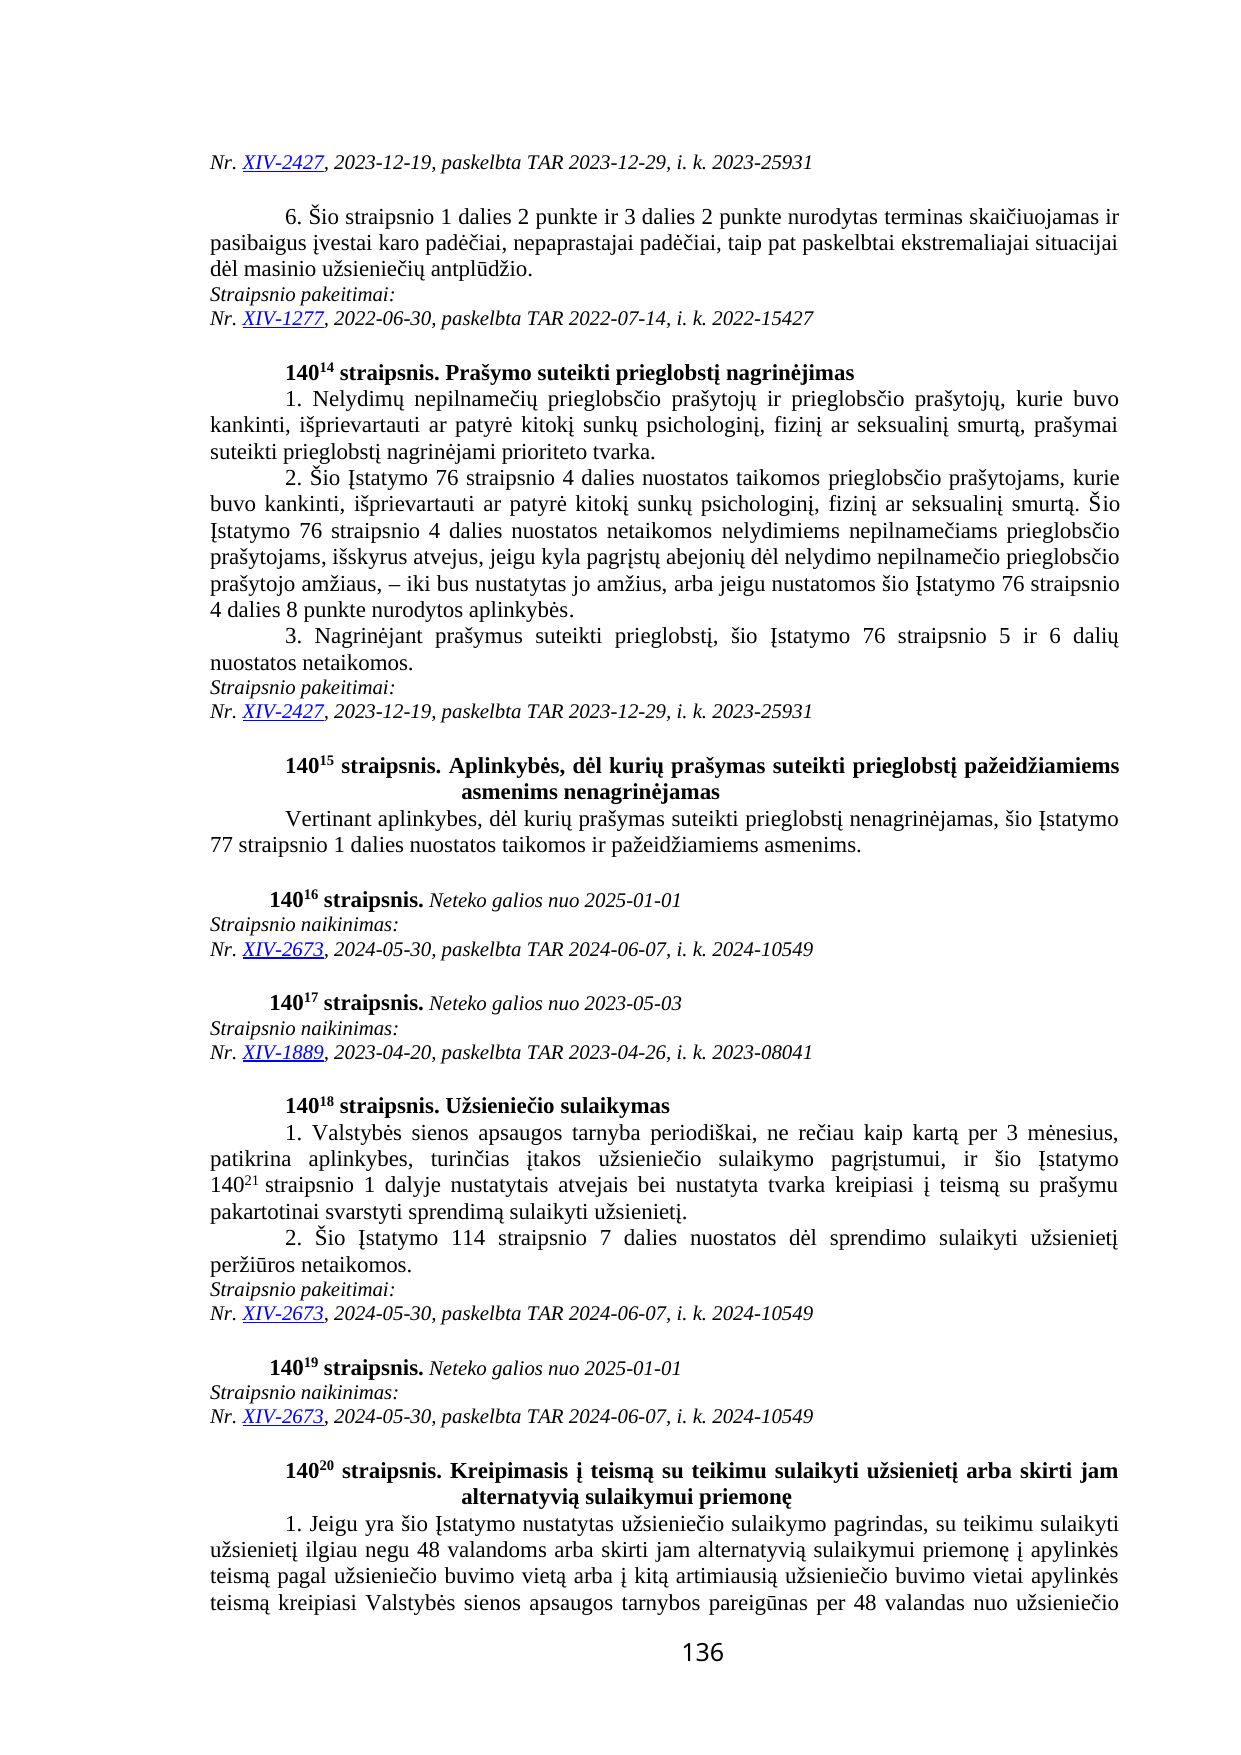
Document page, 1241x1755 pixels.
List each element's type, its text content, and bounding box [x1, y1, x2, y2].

text Straipsnio naikinimas: [210, 1016, 1120, 1040]
text 14018 straipsnis. Užsieniečio sulaikymas [210, 1092, 1120, 1119]
text 14015 straipsnis. Aplinkybės, dėl kurių prašymas suteikti prieglobstį pažeidžiamiems asmenims nenagrinėjamas [285, 752, 1120, 804]
text Nr. XIV-1277, 2022-06-30, paskelbta TAR 2022-07-14, i. k. 2022-15427 [210, 306, 1120, 330]
text 14019 straipsnis. Neteko galios nuo 2025-01-01 [210, 1354, 1120, 1380]
text Nr. XIV-2673, 2024-05-30, paskelbta TAR 2024-06-07, i. k. 2024-10549 [210, 1301, 1120, 1325]
text Vertinant aplinkybes, dėl kurių prašymas suteikti prieglobstį nenagrinėjamas, šio Įstatymo 77 straipsnio 1 dalies nuostatos taikomos ir pažeidžiamiems asmenims. [210, 804, 1120, 857]
text Nr. XIV-2427, 2023-12-19, paskelbta TAR 2023-12-29, i. k. 2023-25931 [210, 699, 1120, 723]
text Straipsnio pakeitimai: [210, 282, 1120, 306]
text Nr. XIV-2673, 2024-05-30, paskelbta TAR 2024-06-07, i. k. 2024-10549 [210, 1404, 1120, 1428]
text Straipsnio naikinimas: [210, 912, 1120, 936]
text 6. Šio straipsnio 1 dalies 2 punkte ir 3 dalies 2 punkte nurodytas terminas skaičiuojamas ir pasibaigus įvestai karo padėčiai, nepaprastajai padėčiai, taip pat paskelbtai ekstremaliajai situacijai dėl masinio užsieniečių antplūdžio. [210, 203, 1120, 282]
text 1. Nelydimų nepilnamečių prieglobsčio prašytojų ir prieglobsčio prašytojų, kurie buvo kankinti, išprievartauti ar patyrė kitokį sunkų psichologinį, fizinį ar seksualinį smurtą, prašymai suteikti prieglobstį nagrinėjami prioriteto tvarka. [210, 385, 1120, 464]
text 14014 straipsnis. Prašymo suteikti prieglobstį nagrinėjimas [210, 359, 1120, 385]
text 14016 straipsnis. Neteko galios nuo 2025-01-01 [210, 886, 1120, 912]
text Straipsnio pakeitimai: [210, 1277, 1120, 1301]
text Nr. XIV-2673, 2024-05-30, paskelbta TAR 2024-06-07, i. k. 2024-10549 [210, 936, 1120, 961]
text 3. Nagrinėjant prašymus suteikti prieglobstį, šio Įstatymo 76 straipsnio 5 ir 6 dalių nuostatos netaikomos. [210, 622, 1120, 675]
text 1. Valstybės sienos apsaugos tarnyba periodiškai, ne rečiau kaip kartą per 3 mėnesius, patikrina aplinkybes, turinčias įtakos užsieniečio sulaikymo pagrįstumui, ir šio Įstatymo 14021 straipsnio 1 dalyje nustatytais atvejais bei nustatyta tvarka kreipiasi į teismą su prašymu pakartotinai svarstyti sprendimą sulaikyti užsienietį. [210, 1119, 1120, 1224]
text 1. Jeigu yra šio Įstatymo nustatytas užsieniečio sulaikymo pagrindas, su teikimu sulaikyti užsienietį ilgiau negu 48 valandoms arba skirti jam alternatyvią sulaikymui priemonę į apylinkės teismą pagal užsieniečio buvimo vietą arba į kitą artimiausią užsieniečio buvimo vietai apylinkės teismą kreipiasi Valstybės sienos apsaugos tarnybos pareigūnas per 48 valandas nuo užsieniečio [210, 1510, 1120, 1615]
text Nr. XIV-2427, 2023-12-19, paskelbta TAR 2023-12-29, i. k. 2023-25931 [210, 150, 1120, 174]
text Straipsnio naikinimas: [210, 1380, 1120, 1404]
text 2. Šio Įstatymo 114 straipsnio 7 dalies nuostatos dėl sprendimo sulaikyti užsienietį peržiūros netaikomos. [210, 1224, 1120, 1277]
text 14017 straipsnis. Neteko galios nuo 2023-05-03 [210, 989, 1120, 1016]
text 14020 straipsnis. Kreipimasis į teismą su teikimu sulaikyti užsienietį arba skirti jam alternatyvią sulaikymui priemonę [285, 1457, 1120, 1510]
text 2. Šio Įstatymo 76 straipsnio 4 dalies nuostatos taikomos prieglobsčio prašytojams, kurie buvo kankinti, išprievartauti ar patyrė kitokį sunkų psichologinį, fizinį ar seksualinį smurtą. Šio Įstatymo 76 straipsnio 4 dalies nuostatos netaikomos nelydimiems nepilnamečiams prieglobsčio prašytojams, išskyrus atvejus, jeigu kyla pagrįstų abejonių dėl nelydimo nepilnamečio prieglobsčio prašytojo amžiaus, – iki bus nustatytas jo amžius, arba jeigu nustatomos šio Įstatymo 76 straipsnio 4 dalies 8 punkte nurodytos aplinkybės. [210, 464, 1120, 622]
text Straipsnio pakeitimai: [210, 675, 1120, 699]
text Nr. XIV-1889, 2023-04-20, paskelbta TAR 2023-04-26, i. k. 2023-08041 [210, 1040, 1120, 1064]
